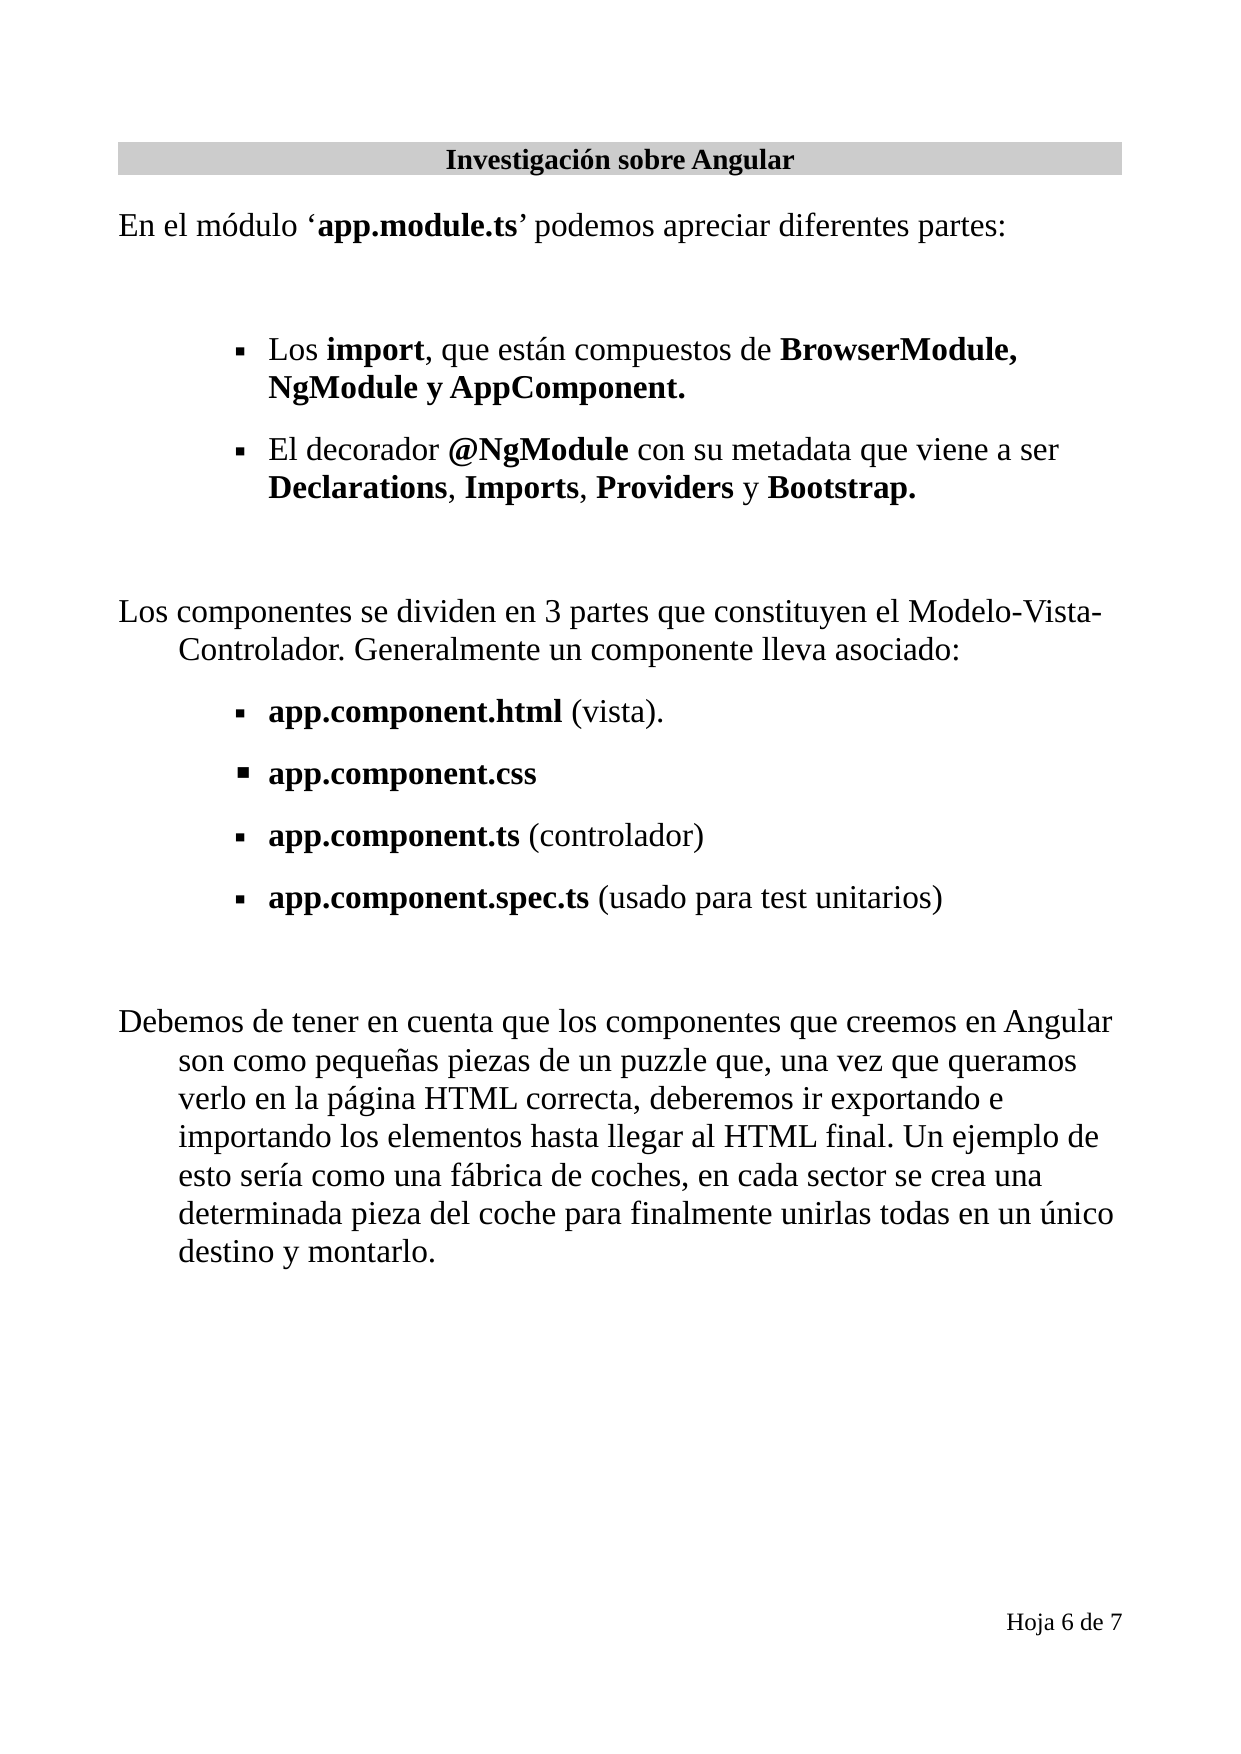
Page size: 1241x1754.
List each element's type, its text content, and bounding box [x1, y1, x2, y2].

list Los import, que están compuestos de BrowserModule, NgModule y AppComponent. [231, 329, 1122, 405]
list El decorador @NgModule con su metadata que viene a ser Declarations, Imports, Providers y Bootstrap. [231, 429, 1122, 506]
list app.component.spec.ts (usado para test unitarios) [231, 878, 1122, 916]
list Debemos de tener en cuenta que los componentes que creemos en Angular son como pequeñas piezas de un puzzle que, una vez que queramos verlo en la página HTML correcta, deberemos ir exportando e importando los elementos hasta llegar al HTML final. Un ejemplo de esto sería como una fábrica de coches, en cada sector se crea una determinada pieza del coche para finalmente unirlas todas en un único destino y montarlo. [118, 1002, 1122, 1270]
list En el módulo ‘app.module.ts’ podemos apreciar diferentes partes: [118, 205, 1122, 243]
list app.component.html (vista). [231, 692, 1122, 730]
list Los componentes se dividen en 3 partes que constituyen el Modelo-Vista-Controlador. Generalmente un componente lleva asociado: [118, 591, 1122, 668]
list app.component.ts (controlador) [231, 816, 1122, 854]
list app.component.css [231, 754, 1122, 792]
